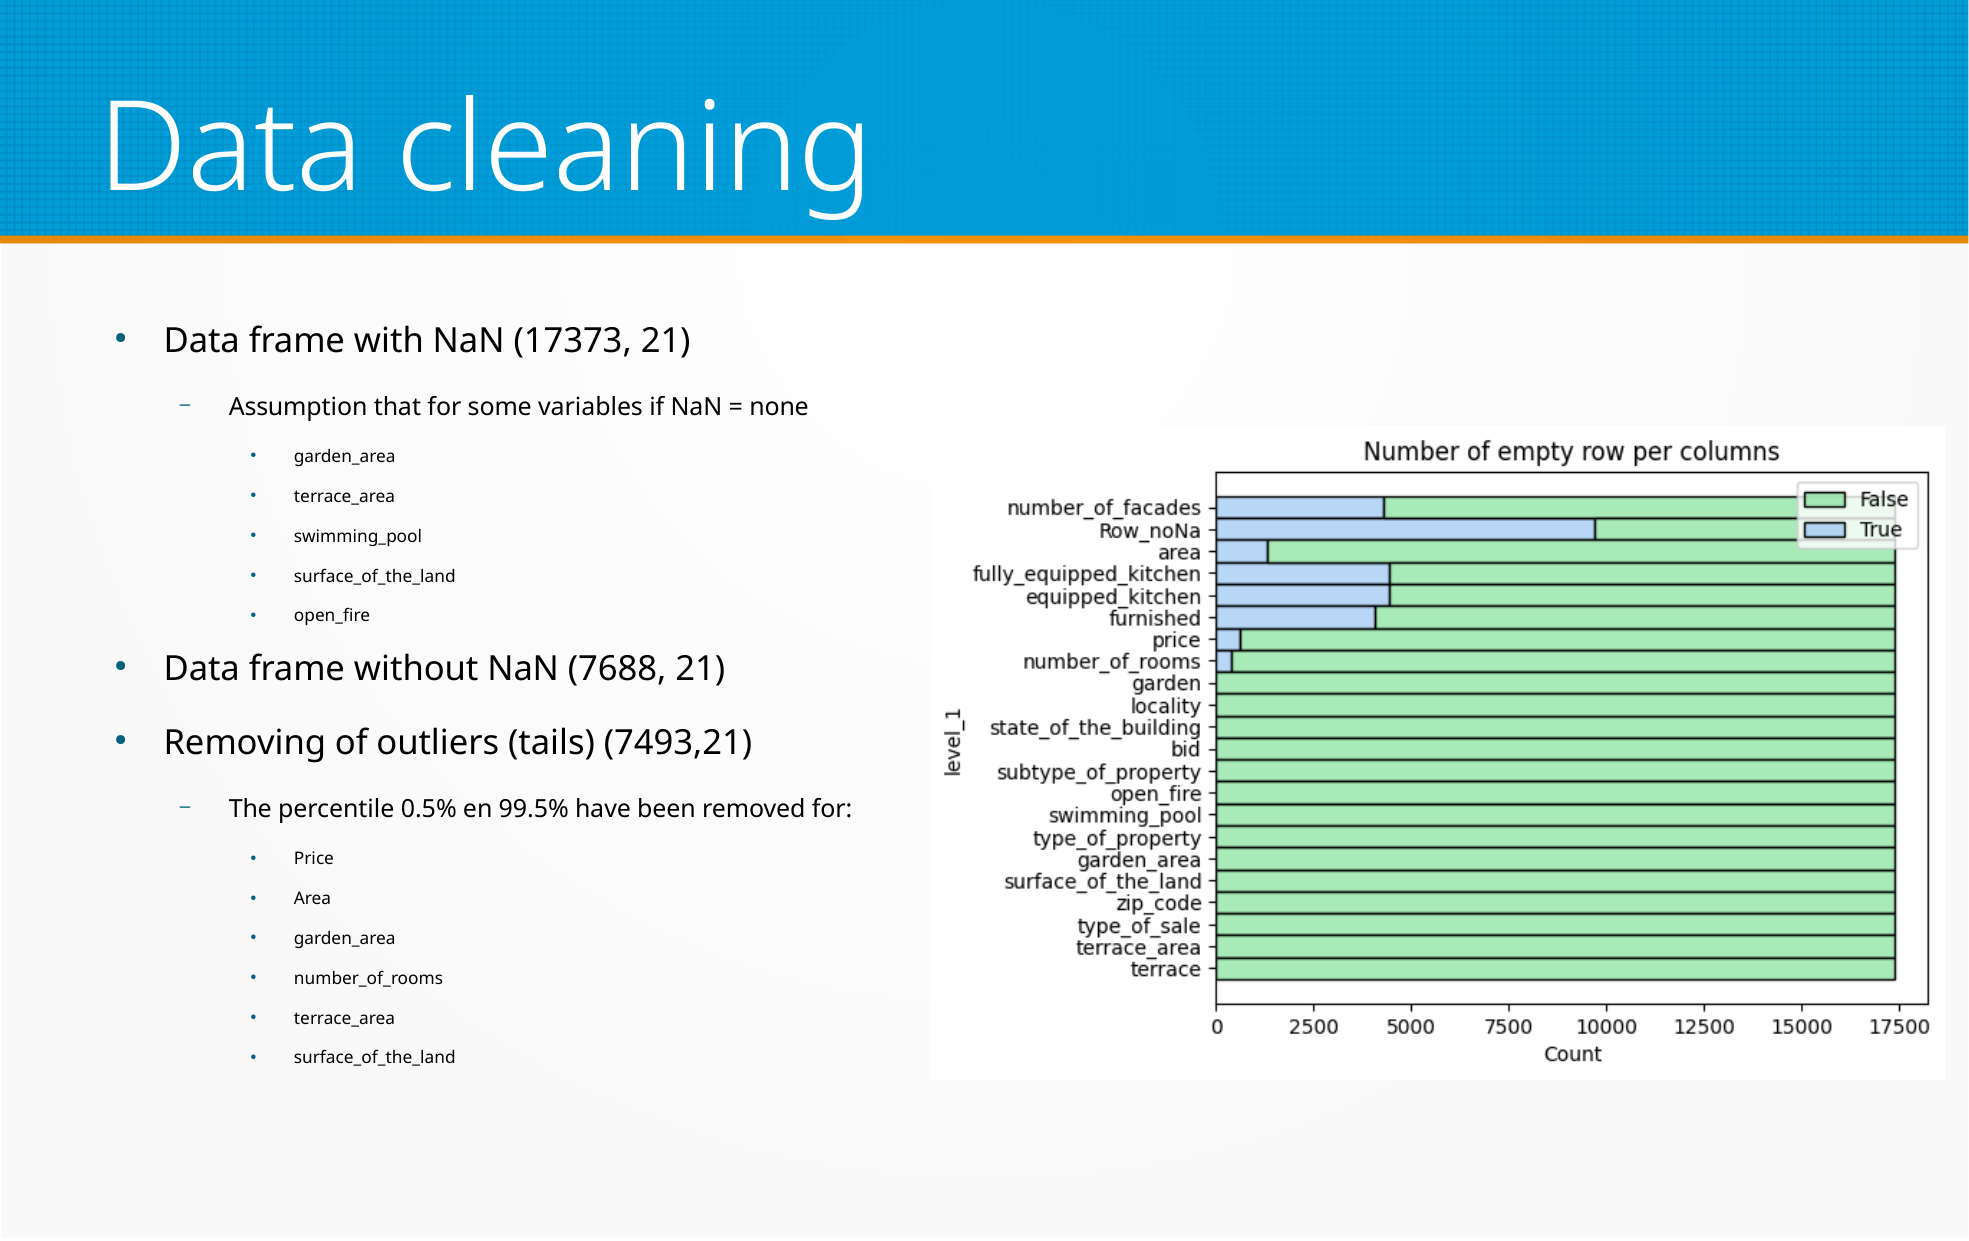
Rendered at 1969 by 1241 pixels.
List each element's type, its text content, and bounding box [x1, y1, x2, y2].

list Data frame with NaN (17373, 21) Assumption that for some variables if NaN = none garden_area terrace_area swimming_pool surface_of_the_land open_fire Data frame without NaN (7688, 21) Removing of outliers (tails) (7493,21) The percentile 0.5% en 99.5% have been removed for: Price Area garden_area number_of_rooms terrace_area surface_of_the_land [98, 315, 1861, 1081]
title Data cleaning [98, 19, 1870, 227]
picture [0, 236, 1969, 1241]
